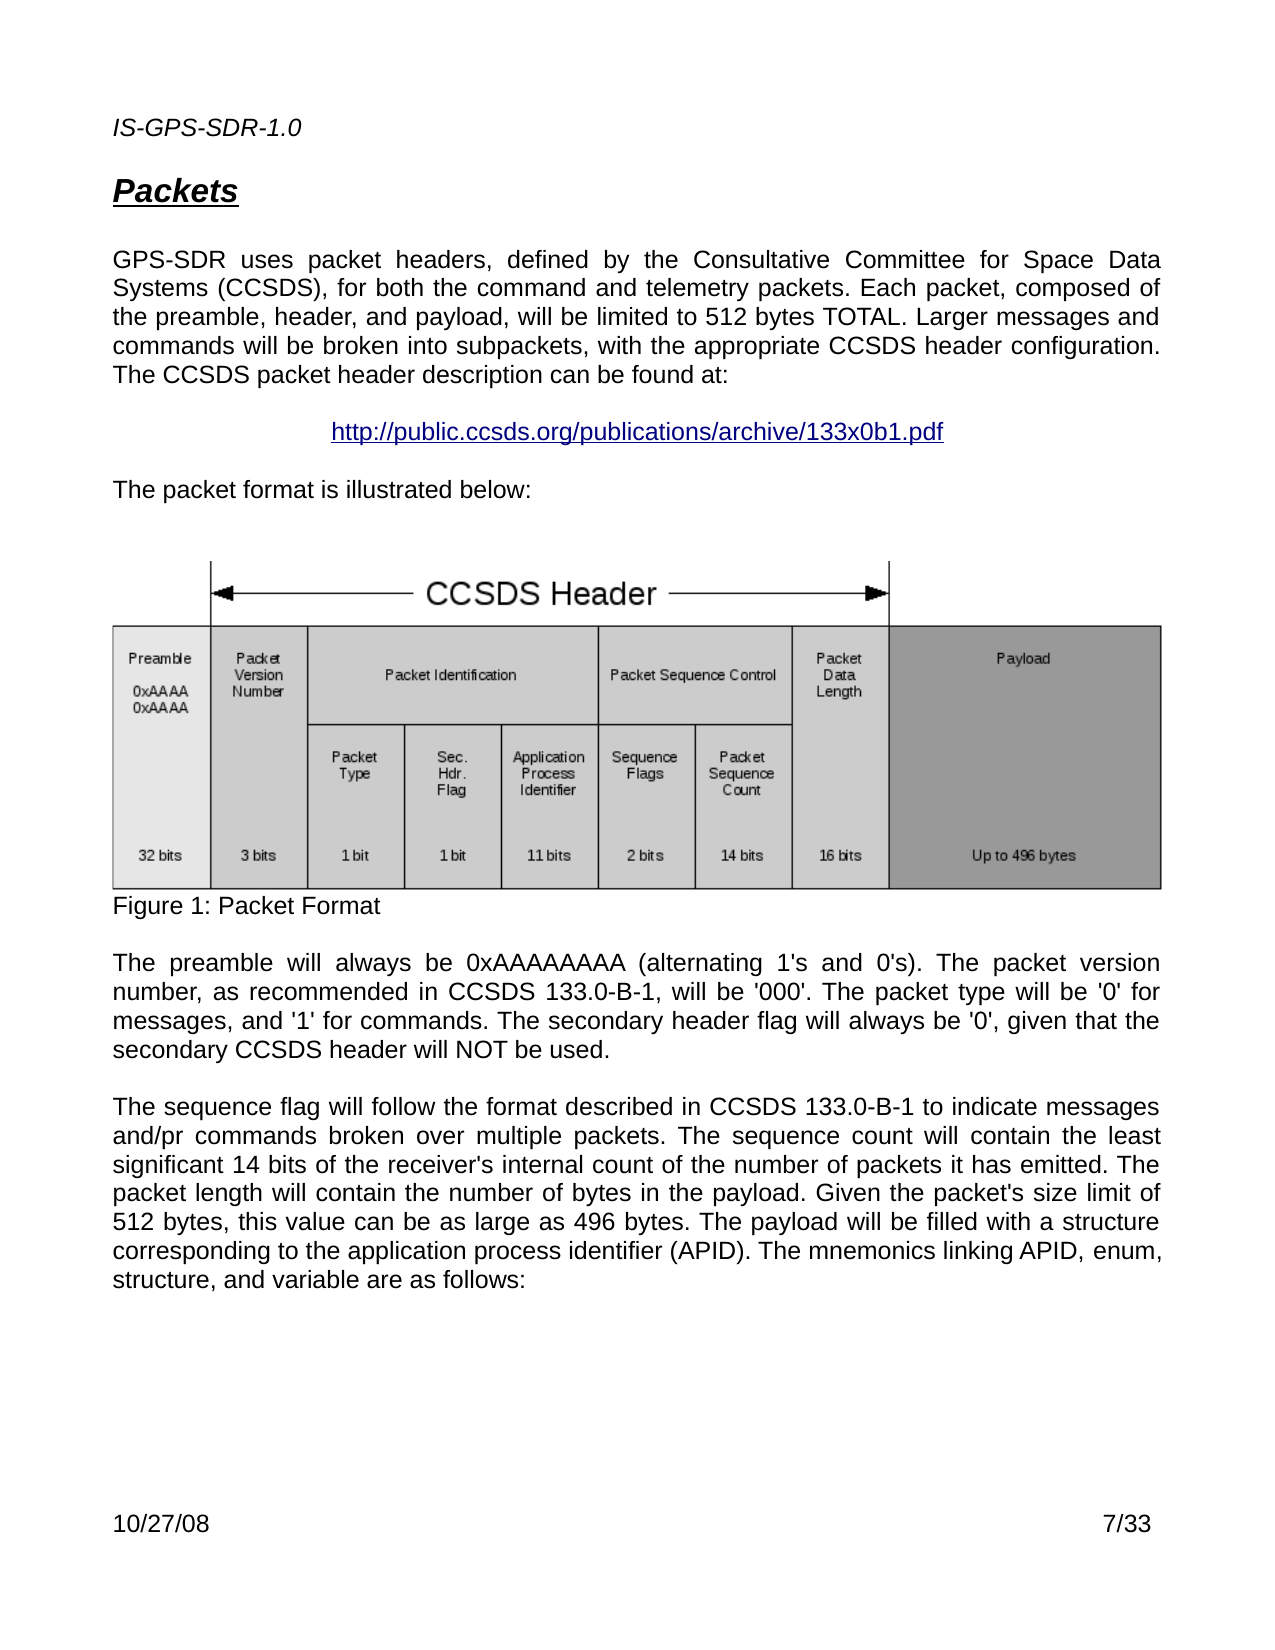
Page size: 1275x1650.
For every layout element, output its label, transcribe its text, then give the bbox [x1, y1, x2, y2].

picture [112, 561, 1163, 891]
text The preamble will always be 0xAAAAAAAA (alternating 1's and 0's). The packet version number, as recommended in CCSDS 133.0-B-1, will be '000'. The packet type will be '0' for messages, and '1' for commands. The secondary header flag will always be '0', given that the secondary CCSDS header will NOT be used. [112, 948, 1162, 1063]
text Figure 1: Packet Format [112, 891, 1162, 920]
text http://public.ccsds.org/publications/archive/133x0b1.pdf [112, 417, 1162, 446]
text GPS-SDR uses packet headers, defined by the Consultative Committee for Space Data Systems (CCSDS), for both the command and telemetry packets. Each packet, composed of the preamble, header, and payload, will be limited to 512 bytes TOTAL. Larger messages and commands will be broken into subpackets, with the appropriate CCSDS header configuration. The CCSDS packet header description can be found at: [112, 245, 1162, 388]
subtitle Packets [112, 171, 1162, 210]
text The sequence flag will follow the format described in CCSDS 133.0-B-1 to indicate messages and/pr commands broken over multiple packets. The sequence count will contain the least significant 14 bits of the receiver's internal count of the number of packets it has emitted. The packet length will contain the number of bytes in the payload. Given the packet's size limit of 512 bytes, this value can be as large as 496 bytes. The payload will be filled with a structure corresponding to the application process identifier (APID). The mnemonics linking APID, enum, structure, and variable are as follows: [112, 1092, 1162, 1293]
text The packet format is illustrated below: [112, 475, 1162, 503]
